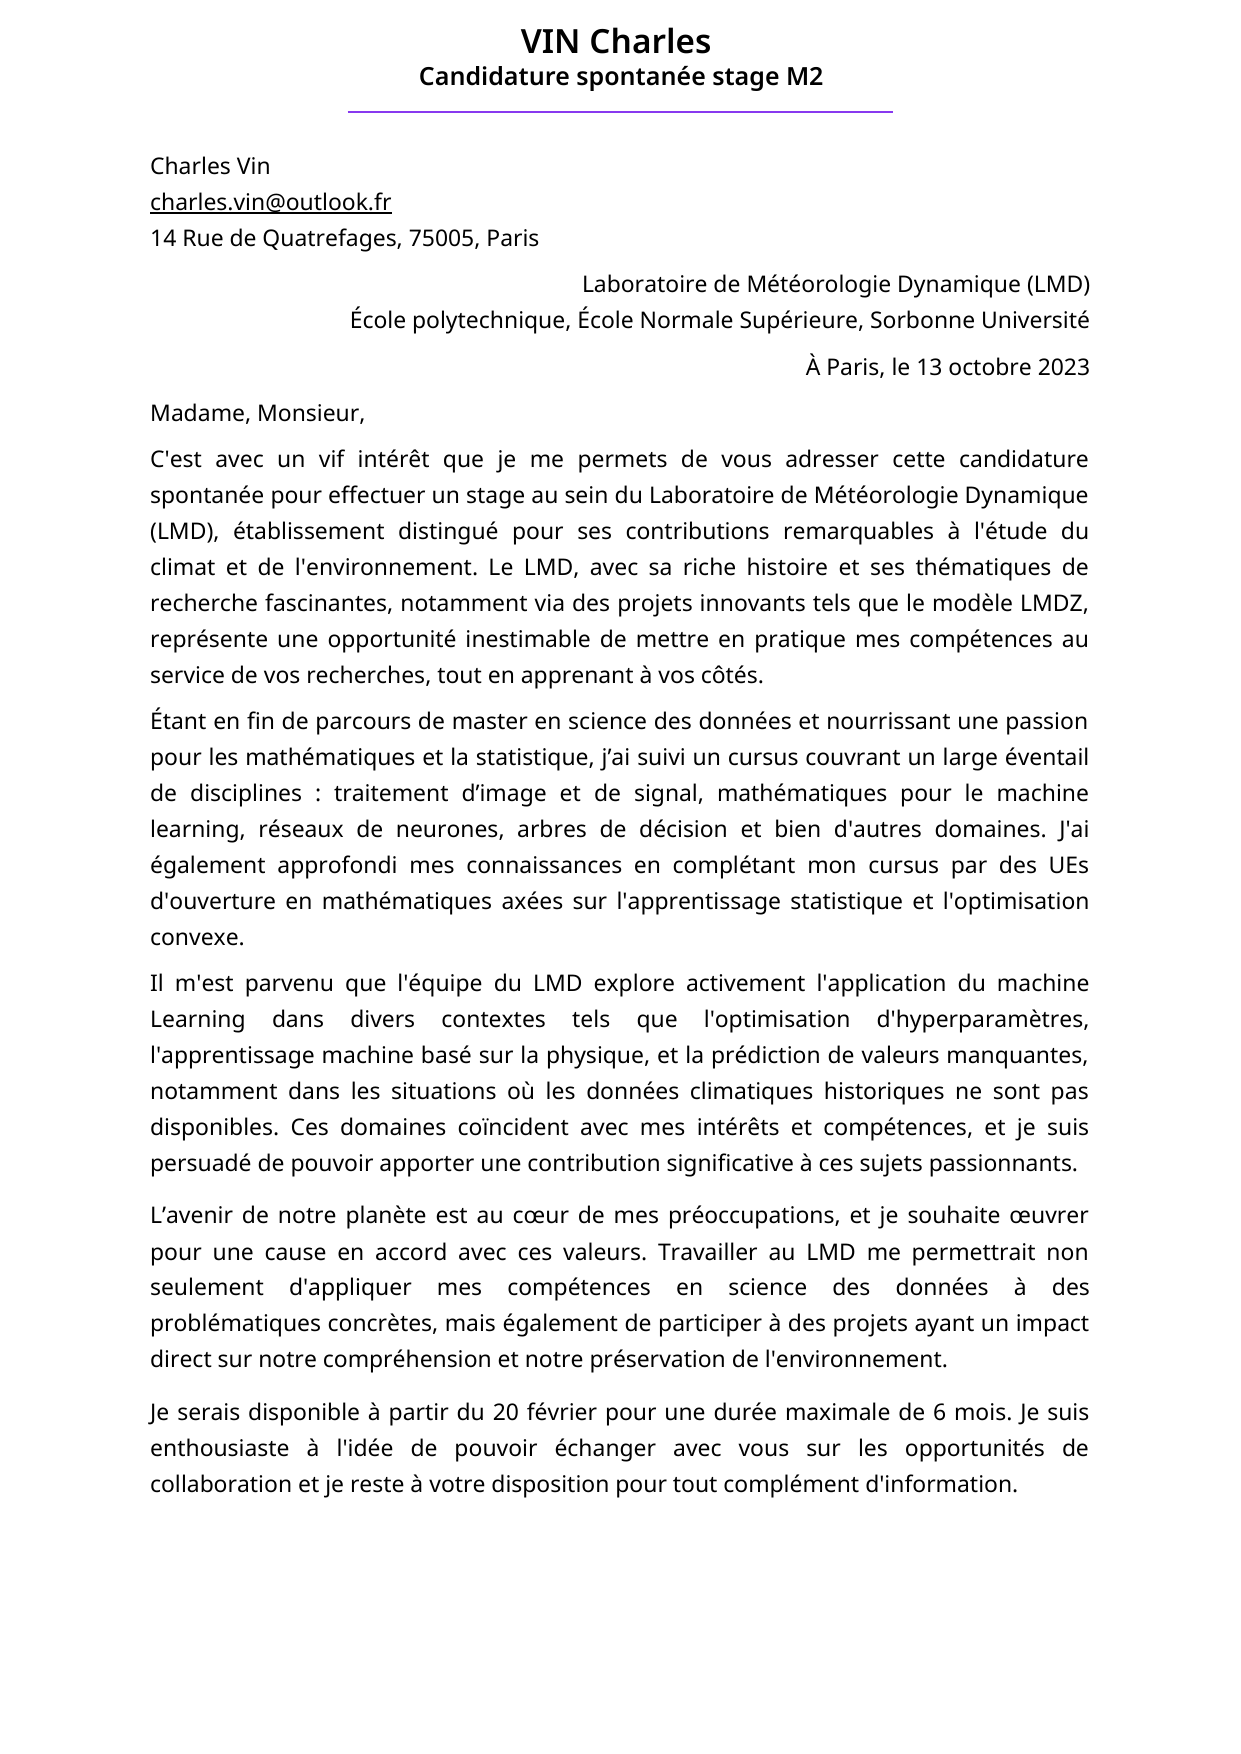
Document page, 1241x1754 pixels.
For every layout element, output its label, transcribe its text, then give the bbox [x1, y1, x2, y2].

text Madame, Monsieur, [150, 397, 1090, 428]
text Laboratoire de Météorologie Dynamique (LMD) École polytechnique, École Normale Supérieure, Sorbonne Université [150, 268, 1090, 335]
text L’avenir de notre planète est au cœur de mes préoccupations, et je souhaite œuvrer pour une cause en accord avec ces valeurs. Travailler au LMD me permettrait non seulement d'appliquer mes compétences en science des données à des problématiques concrètes, mais également de participer à des projets ayant un impact direct sur notre compréhension et notre préservation de l'environnement. [150, 1199, 1090, 1374]
text Charles Vin charles.vin@outlook.fr 14 Rue de Quatrefages, 75005, Paris [150, 150, 1090, 253]
text C'est avec un vif intérêt que je me permets de vous adresser cette candidature spontanée pour effectuer un stage au sein du Laboratoire de Météorologie Dynamique (LMD), établissement distingué pour ses contributions remarquables à l'étude du climat et de l'environnement. Le LMD, avec sa riche histoire et ses thématiques de recherche fascinantes, notamment via des projets innovants tels que le modèle LMDZ, représente une opportunité inestimable de mettre en pratique mes compétences au service de vos recherches, tout en apprenant à vos côtés. [150, 443, 1090, 690]
text Je serais disponible à partir du 20 février pour une durée maximale de 6 mois. Je suis enthousiaste à l'idée de pouvoir échanger avec vous sur les opportunités de collaboration et je reste à votre disposition pour tout complément d'information. [150, 1396, 1090, 1499]
text À Paris, le 13 octobre 2023 [150, 351, 1090, 382]
text Il m'est parvenu que l'équipe du LMD explore activement l'application du machine Learning dans divers contextes tels que l'optimisation d'hyperparamètres, l'apprentissage machine basé sur la physique, et la prédiction de valeurs manquantes, notamment dans les situations où les données climatiques historiques ne sont pas disponibles. Ces domaines coïncident avec mes intérêts et compétences, et je suis persuadé de pouvoir apporter une contribution significative à ces sujets passionnants. [150, 967, 1090, 1178]
text Étant en fin de parcours de master en science des données et nourrissant une passion pour les mathématiques et la statistique, j’ai suivi un cursus couvrant un large éventail de disciplines : traitement d’image et de signal, mathématiques pour le machine learning, réseaux de neurones, arbres de décision et bien d'autres domaines. J'ai également approfondi mes connaissances en complétant mon cursus par des UEs d'ouverture en mathématiques axées sur l'apprentissage statistique et l'optimisation convexe. [150, 705, 1090, 952]
